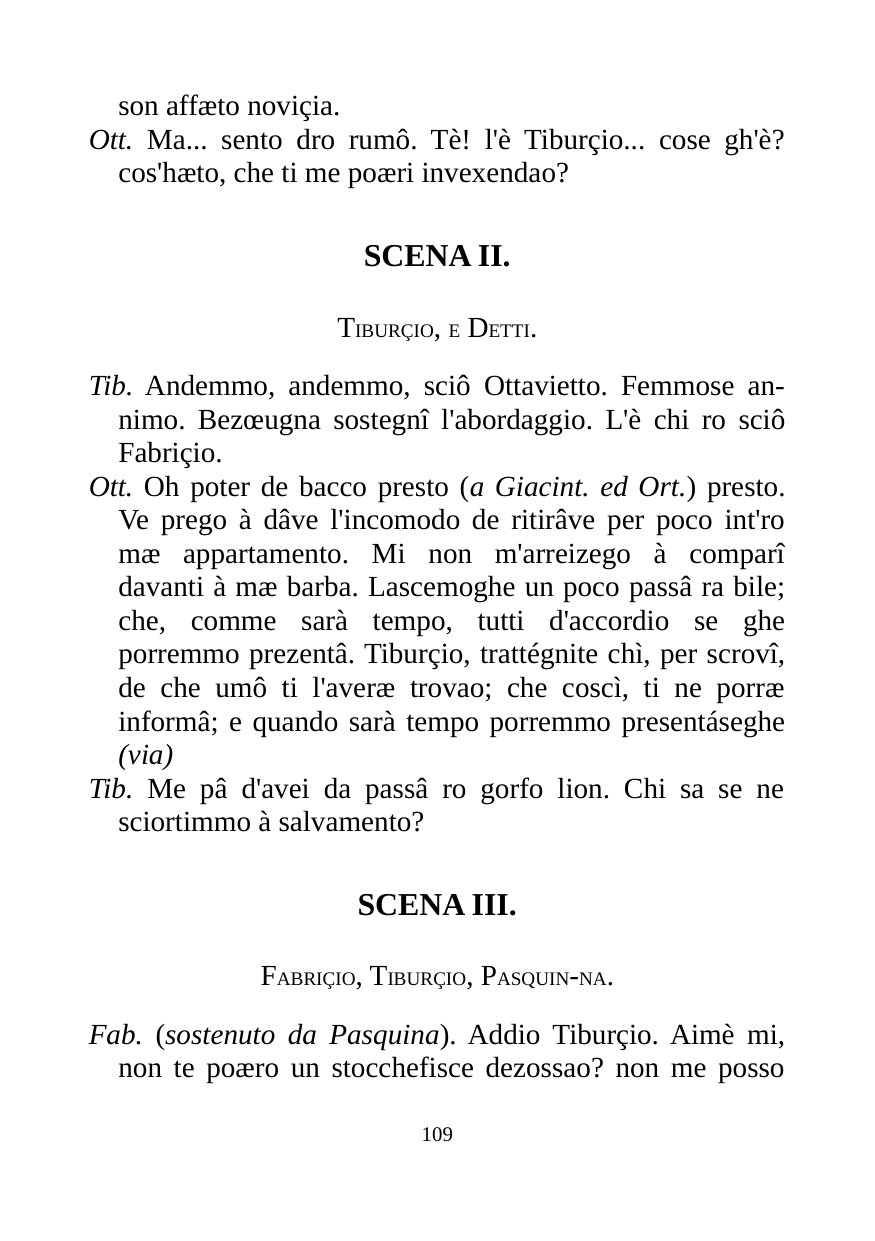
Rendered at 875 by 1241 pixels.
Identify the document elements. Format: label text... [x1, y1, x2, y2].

subtitle SCENA III. [88, 885, 786, 922]
text Tib. Me pâ d'avei da passâ ro gorfo lion. Chi sa se ne sciortimmo à salvamento? [88, 771, 786, 838]
text Tib. Andemmo, andemmo, sciô Ottavietto. Femmose an-nimo. Bezœugna sostegnî l'abordaggio. L'è chi ro sciô Fabriçio. [88, 368, 786, 469]
text Ott. Oh poter de bacco presto (a Giacint. ed Ort.) presto. Ve prego à dâve l'incomodo de ritirâve per poco int'ro mæ appartamento. Mi non m'arreizego à comparî davanti à mæ barba. Lascemoghe un poco passâ ra bile; che, comme sarà tempo, tutti d'accordio se ghe porremmo prezentâ. Tiburçio, trattégnite chì, per scrovî, de che umô ti l'averæ trovao; che coscì, ti ne porræ informâ; e quando sarà tempo porremmo presentáseghe (via) [88, 469, 786, 771]
subtitle SCENA II. [88, 236, 786, 273]
text Ott. Ma... sento dro rumô. Tè! l'è Tiburçio... cose gh'è? cos'hæto, che ti me poæri invexendao? [88, 122, 786, 189]
text Fabriçio, Tiburçio, Pasquin-na. [88, 958, 786, 992]
text son affæto noviçia. [88, 88, 786, 122]
text Tiburçio, e Detti. [88, 310, 786, 343]
text Fab. (sostenuto da Pasquina). Addio Tiburçio. Aimè mi, non te poæro un stocchefisce dezossao? non me posso [88, 1017, 786, 1084]
